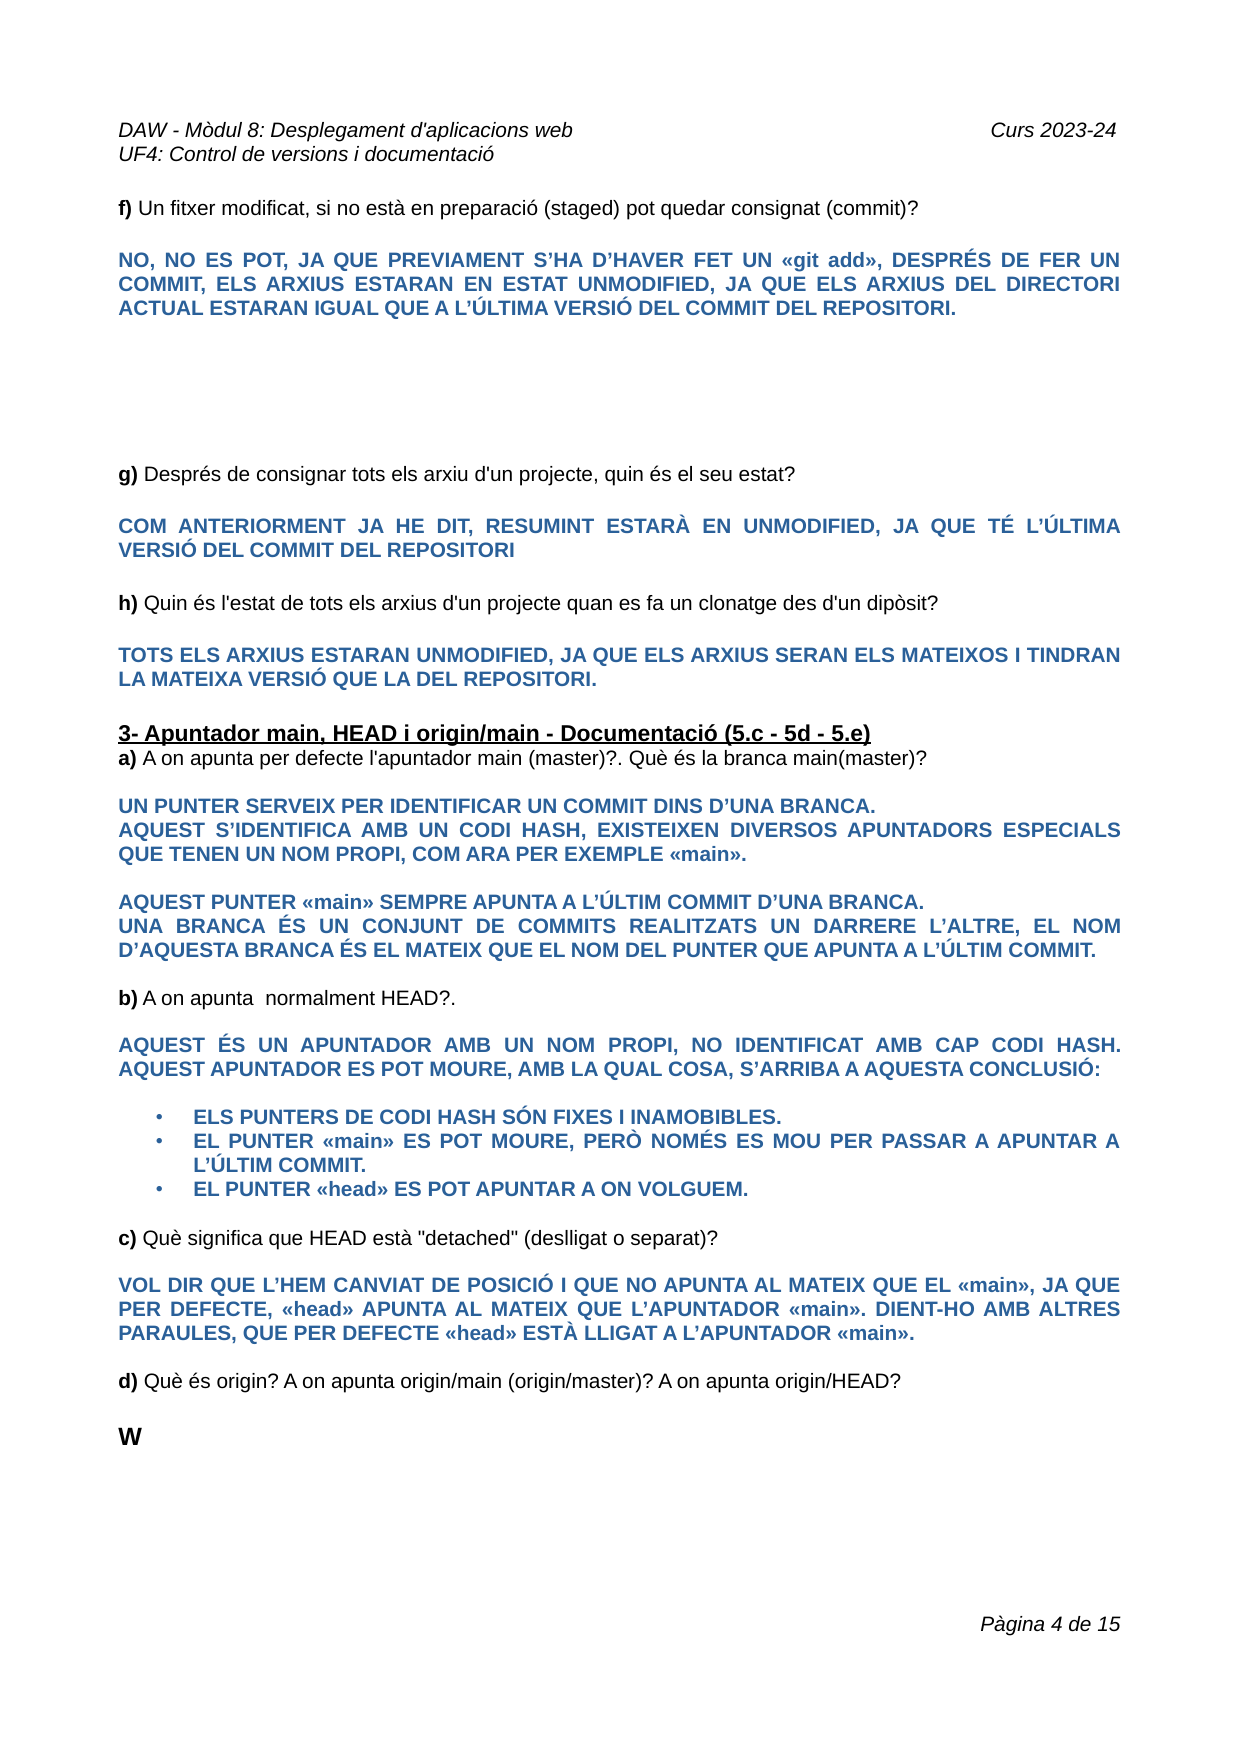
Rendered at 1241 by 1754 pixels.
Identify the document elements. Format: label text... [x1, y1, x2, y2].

text g) Després de consignar tots els arxiu d'un projecte, quin és el seu estat? [118, 462, 1122, 486]
text UNA BRANCA ÉS UN CONJUNT DE COMMITS REALITZATS UN DARRERE L’ALTRE, EL NOM D’AQUESTA BRANCA ÉS EL MATEIX QUE EL NOM DEL PUNTER QUE APUNTA A L’ÚLTIM COMMIT. [118, 913, 1122, 961]
text W [118, 1422, 1122, 1451]
list ELS PUNTERS DE CODI HASH SÓN FIXES I INAMOBIBLES. [156, 1105, 1122, 1129]
list EL PUNTER «head» ES POT APUNTAR A ON VOLGUEM. [156, 1177, 1122, 1201]
text UN PUNTER SERVEIX PER IDENTIFICAR UN COMMIT DINS D’UNA BRANCA. [118, 794, 1122, 818]
text AQUEST S’IDENTIFICA AMB UN CODI HASH, EXISTEIXEN DIVERSOS APUNTADORS ESPECIALS QUE TENEN UN NOM PROPI, COM ARA PER EXEMPLE «main». [118, 818, 1122, 866]
text AQUEST PUNTER «main» SEMPRE APUNTA A L’ÚLTIM COMMIT D’UNA BRANCA. [118, 889, 1122, 913]
text a) A on apunta per defecte l'apuntador main (master)?. Què és la branca main(master)? [118, 746, 1122, 770]
text 3- Apuntador main, HEAD i origin/main - Documentació (5.c - 5d - 5.e) [118, 719, 1122, 746]
text c) Què significa que HEAD està "detached" (deslligat o separat)? [118, 1225, 1122, 1249]
text COM ANTERIORMENT JA HE DIT, RESUMINT ESTARÀ EN UNMODIFIED, JA QUE TÉ L’ÚLTIMA VERSIÓ DEL COMMIT DEL REPOSITORI [118, 514, 1122, 562]
text TOTS ELS ARXIUS ESTARAN UNMODIFIED, JA QUE ELS ARXIUS SERAN ELS MATEIXOS I TINDRAN LA MATEIXA VERSIÓ QUE LA DEL REPOSITORI. [118, 643, 1122, 691]
text h) Quin és l'estat de tots els arxius d'un projecte quan es fa un clonatge des d'un dipòsit? [118, 591, 1122, 615]
text b) A on apunta normalment HEAD?. [118, 985, 1122, 1009]
text AQUEST ÉS UN APUNTADOR AMB UN NOM PROPI, NO IDENTIFICAT AMB CAP CODI HASH. AQUEST APUNTADOR ES POT MOURE, AMB LA QUAL COSA, S’ARRIBA A AQUESTA CONCLUSIÓ: [118, 1033, 1122, 1081]
text VOL DIR QUE L’HEM CANVIAT DE POSICIÓ I QUE NO APUNTA AL MATEIX QUE EL «main», JA QUE PER DEFECTE, «head» APUNTA AL MATEIX QUE L’APUNTADOR «main». DIENT-HO AMB ALTRES PARAULES, QUE PER DEFECTE «head» ESTÀ LLIGAT A L’APUNTADOR «main». [118, 1273, 1122, 1345]
text d) Què és origin? A on apunta origin/main (origin/master)? A on apunta origin/HEAD? [118, 1369, 1122, 1393]
list EL PUNTER «main» ES POT MOURE, PERÒ NOMÉS ES MOU PER PASSAR A APUNTAR A L’ÚLTIM COMMIT. [156, 1129, 1122, 1177]
text f) Un fitxer modificat, si no està en preparació (staged) pot quedar consignat (commit)? [118, 196, 1122, 219]
text NO, NO ES POT, JA QUE PREVIAMENT S’HA D’HAVER FET UN «git add», DESPRÉS DE FER UN COMMIT, ELS ARXIUS ESTARAN EN ESTAT UNMODIFIED, JA QUE ELS ARXIUS DEL DIRECTORI ACTUAL ESTARAN IGUAL QUE A L’ÚLTIMA VERSIÓ DEL COMMIT DEL REPOSITORI. [118, 248, 1122, 320]
